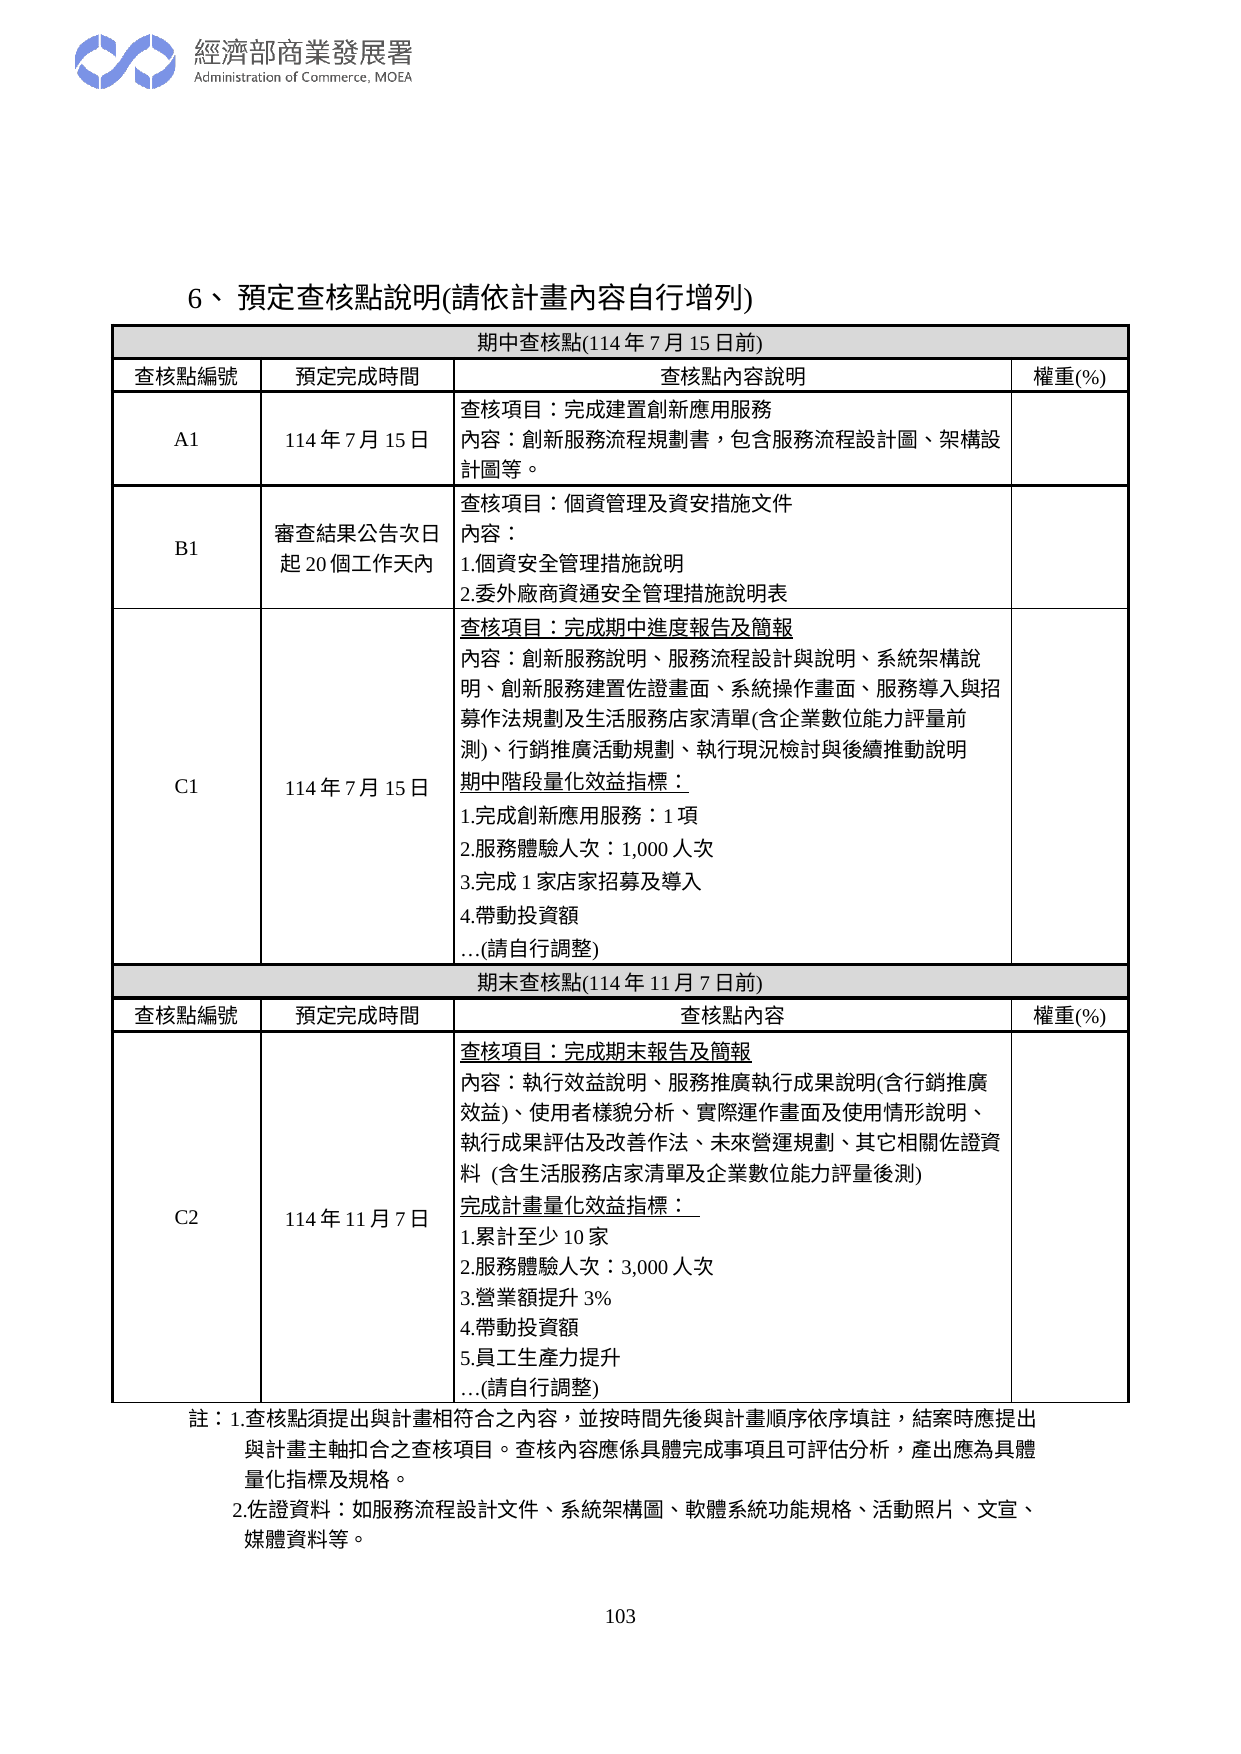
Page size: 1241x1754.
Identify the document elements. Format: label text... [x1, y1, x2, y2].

table_cell 預定完成時間 [262, 1000, 453, 1030]
table_cell 查核項目：個資管理及資安措施文件 內容： 1.個資安全管理措施說明 2.委外廠商資通安全管理措施說明表 [455, 487, 1011, 608]
table_cell 查核點內容 [455, 1000, 1011, 1030]
table_cell C2 [114, 1033, 260, 1402]
text 註：1.查核點須提出與計畫相符合之內容，並按時間先後與計畫順序依序填註，結案時應提出與計畫主軸扣合之查核項目。查核內容應係具體完成事項且可評估分析，產出應為具體量化指標及規格。 [188, 1403, 1053, 1493]
table_cell A1 [114, 393, 260, 484]
table_cell 權重(%) [1012, 1000, 1127, 1030]
table_cell 期末查核點(114年11月7日前) [114, 966, 1127, 996]
table_cell 114年7月15日 [262, 393, 453, 484]
table_cell 查核項目：完成期末報告及簡報 內容：執行效益說明、服務推廣執行成果說明(含行銷推廣效益)、使用者樣貌分析、實際運作畫面及使用情形說明、執行成果評估及改善作法、未來營運規劃、其它相關佐證資料 (含生活服務店家清單及企業數位能力評量後測) 完成計畫量化效益指標： 1.累計至少10家 2.服務體驗人次：3,000人次 3.營業額提升3% 4.帶動投資額 5.員工生產力提升 …(請自行調整) [455, 1033, 1011, 1402]
table_cell 查核點編號 [114, 1000, 260, 1030]
table_cell [1012, 1033, 1127, 1402]
table_cell 查核項目：完成建置創新應用服務 內容：創新服務流程規劃書，包含服務流程設計圖、架構設計圖等。 [455, 393, 1011, 484]
table_cell 查核項目：完成期中進度報告及簡報 內容：創新服務說明、服務流程設計與說明、系統架構說明、創新服務建置佐證畫面、系統操作畫面、服務導入與招募作法規劃及生活服務店家清單(含企業數位能力評量前測)、行銷推廣活動規劃、執行現況檢討與後續推動說明 期中階段量化效益指標： 1.完成創新應用服務：1項 2.服務體驗人次：1,000人次 3.完成1家店家招募及導入 4.帶動投資額 …(請自行調整) [455, 609, 1011, 963]
table_cell 114年11月7日 [262, 1033, 453, 1402]
table_cell [1012, 393, 1127, 484]
table_header 期中查核點(114年7月15日前) [114, 327, 1127, 357]
list 預定查核點說明(請依計畫內容自行增列) [187, 275, 1053, 317]
table_cell 查核點內容說明 [455, 360, 1011, 390]
table_cell 權重(%) [1012, 360, 1127, 390]
table_cell 查核點編號 [114, 360, 260, 390]
table_cell C1 [114, 609, 260, 963]
text 2.佐證資料：如服務流程設計文件、系統架構圖、軟體系統功能規格、活動照片、文宣、媒體資料等。 [232, 1493, 1053, 1554]
table_cell 預定完成時間 [262, 360, 453, 390]
table_cell 114年7月15日 [262, 609, 453, 963]
table_cell 審查結果公告次日起20個工作天內 [262, 487, 453, 608]
table_cell [1012, 609, 1127, 963]
table_cell B1 [114, 487, 260, 608]
table_cell [1012, 487, 1127, 608]
